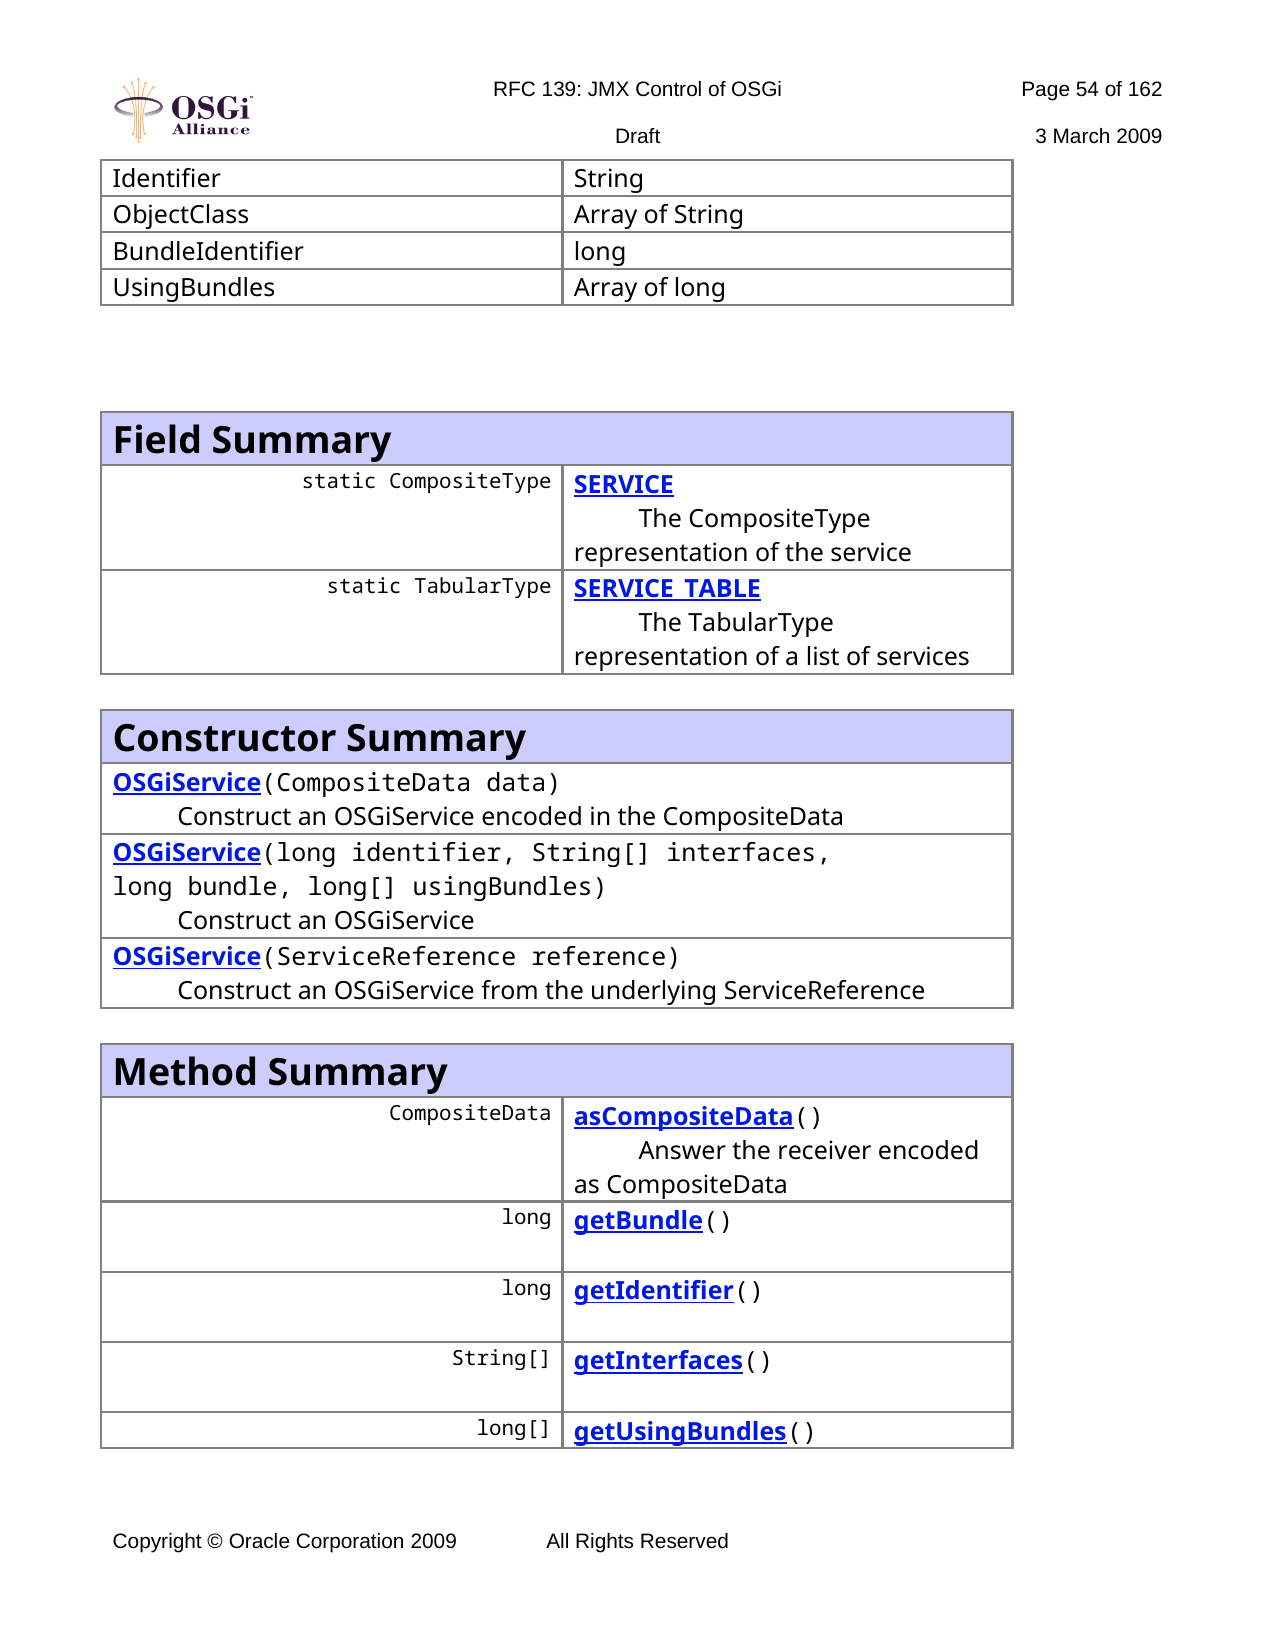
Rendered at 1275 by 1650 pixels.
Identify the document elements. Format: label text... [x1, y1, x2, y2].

table_cell UsingBundles [102, 270, 561, 303]
table_cell SERVICE_TABLE The TabularType representation of a list of services [564, 571, 1011, 673]
table_header Method Summary [102, 1045, 1011, 1096]
table_cell OSGiService(long identifier, String[] interfaces, long bundle, long[] usingBundles) Construct an OSGiService [102, 835, 1011, 937]
table_header Constructor Summary [102, 711, 1011, 762]
table_cell long [102, 1203, 561, 1271]
table_header Identifier [102, 161, 561, 195]
table_cell String[] [102, 1343, 561, 1411]
table_cell CompositeData [102, 1098, 561, 1200]
table_cell getUsingBundles() [564, 1413, 1011, 1447]
table_header Field Summary [102, 413, 1011, 464]
table_cell BundleIdentifier [102, 233, 561, 267]
table_cell asCompositeData() Answer the receiver encoded as CompositeData [564, 1098, 1011, 1200]
table_cell SERVICE The CompositeType representation of the service [564, 466, 1011, 569]
table_cell long [564, 233, 1011, 267]
table_cell ObjectClass [102, 197, 561, 231]
table_cell Array of String [564, 197, 1011, 231]
table_cell long[] [102, 1413, 561, 1447]
table_cell long [102, 1273, 561, 1341]
table_cell OSGiService(ServiceReference reference) Construct an OSGiService from the underlying ServiceReference [102, 939, 1011, 1007]
table_cell getBundle() [564, 1203, 1011, 1271]
table_cell Array of long [564, 270, 1011, 303]
table_header String [564, 161, 1011, 195]
table_cell getIdentifier() [564, 1273, 1011, 1341]
table_cell static CompositeType [102, 466, 561, 569]
table_cell static TabularType [102, 571, 561, 673]
table_cell OSGiService(CompositeData data) Construct an OSGiService encoded in the CompositeData [102, 764, 1011, 832]
picture [114, 78, 254, 143]
table_cell getInterfaces() [564, 1343, 1011, 1411]
